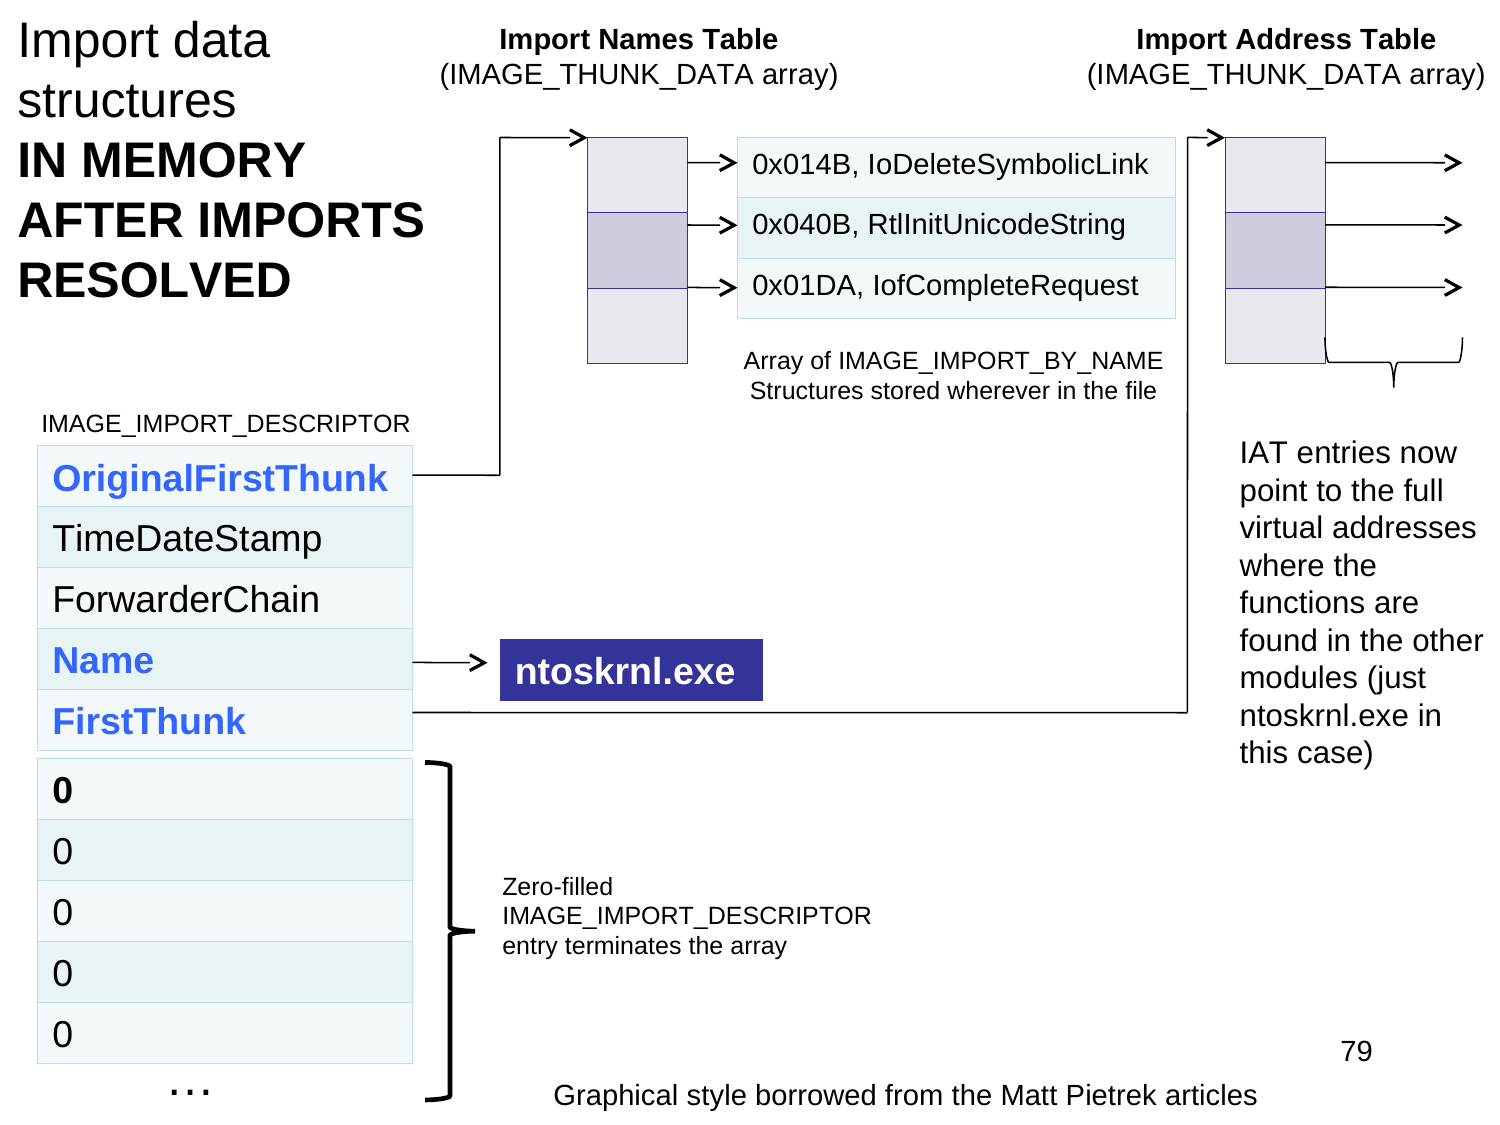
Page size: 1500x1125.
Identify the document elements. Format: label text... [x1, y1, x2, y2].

text_box IMAGE_IMPORT_DESCRIPTOR [26, 399, 427, 446]
text_box IAT entries now point to the full virtual addresses where the functions are found in the other modules (just ntoskrnl.exe in this case) [1224, 425, 1500, 788]
table_header 0x014B, IoDeleteSymbolicLink [738, 138, 1175, 197]
text_box Import data structures IN MEMORY AFTER IMPORTS RESOLVED [2, 0, 441, 316]
text_box … [150, 1037, 231, 1113]
text_box [1074, 1025, 1388, 1101]
table_cell [588, 213, 687, 288]
table_cell ForwarderChain [38, 568, 412, 628]
table_header 0 [38, 759, 412, 819]
table_cell 0 [38, 881, 412, 941]
table_cell Name [38, 629, 412, 689]
text_box Import Address Table (IMAGE_THUNK_DATA array) [1072, 12, 1500, 98]
table_header ntoskrnl.exe [501, 640, 762, 700]
table_cell 0x01DA, IofCompleteRequest [738, 259, 1175, 318]
table_header [1226, 138, 1325, 212]
table_cell 0 [38, 820, 412, 880]
table_cell FirstThunk [38, 690, 412, 750]
table_cell [1226, 289, 1325, 363]
table_cell [1226, 213, 1325, 288]
table_cell 0 [38, 942, 412, 1002]
text_box Import Names Table (IMAGE_THUNK_DATA array) [441, 12, 854, 98]
table_header [588, 138, 687, 212]
table_cell TimeDateStamp [38, 507, 412, 567]
title Graphical style borrowed from the Matt Pietrek articles [425, 1062, 1388, 1125]
table_cell [588, 289, 687, 363]
text_box Zero-filled IMAGE_IMPORT_DESCRIPTOR entry terminates the array [487, 862, 901, 968]
table_cell 0x040B, RtlInitUnicodeString [738, 198, 1175, 258]
table_header OriginalFirstThunk [38, 446, 412, 506]
text_box Array of IMAGE_IMPORT_BY_NAME Structures stored wherever in the file [728, 337, 1180, 413]
table_cell 0 [38, 1003, 412, 1063]
